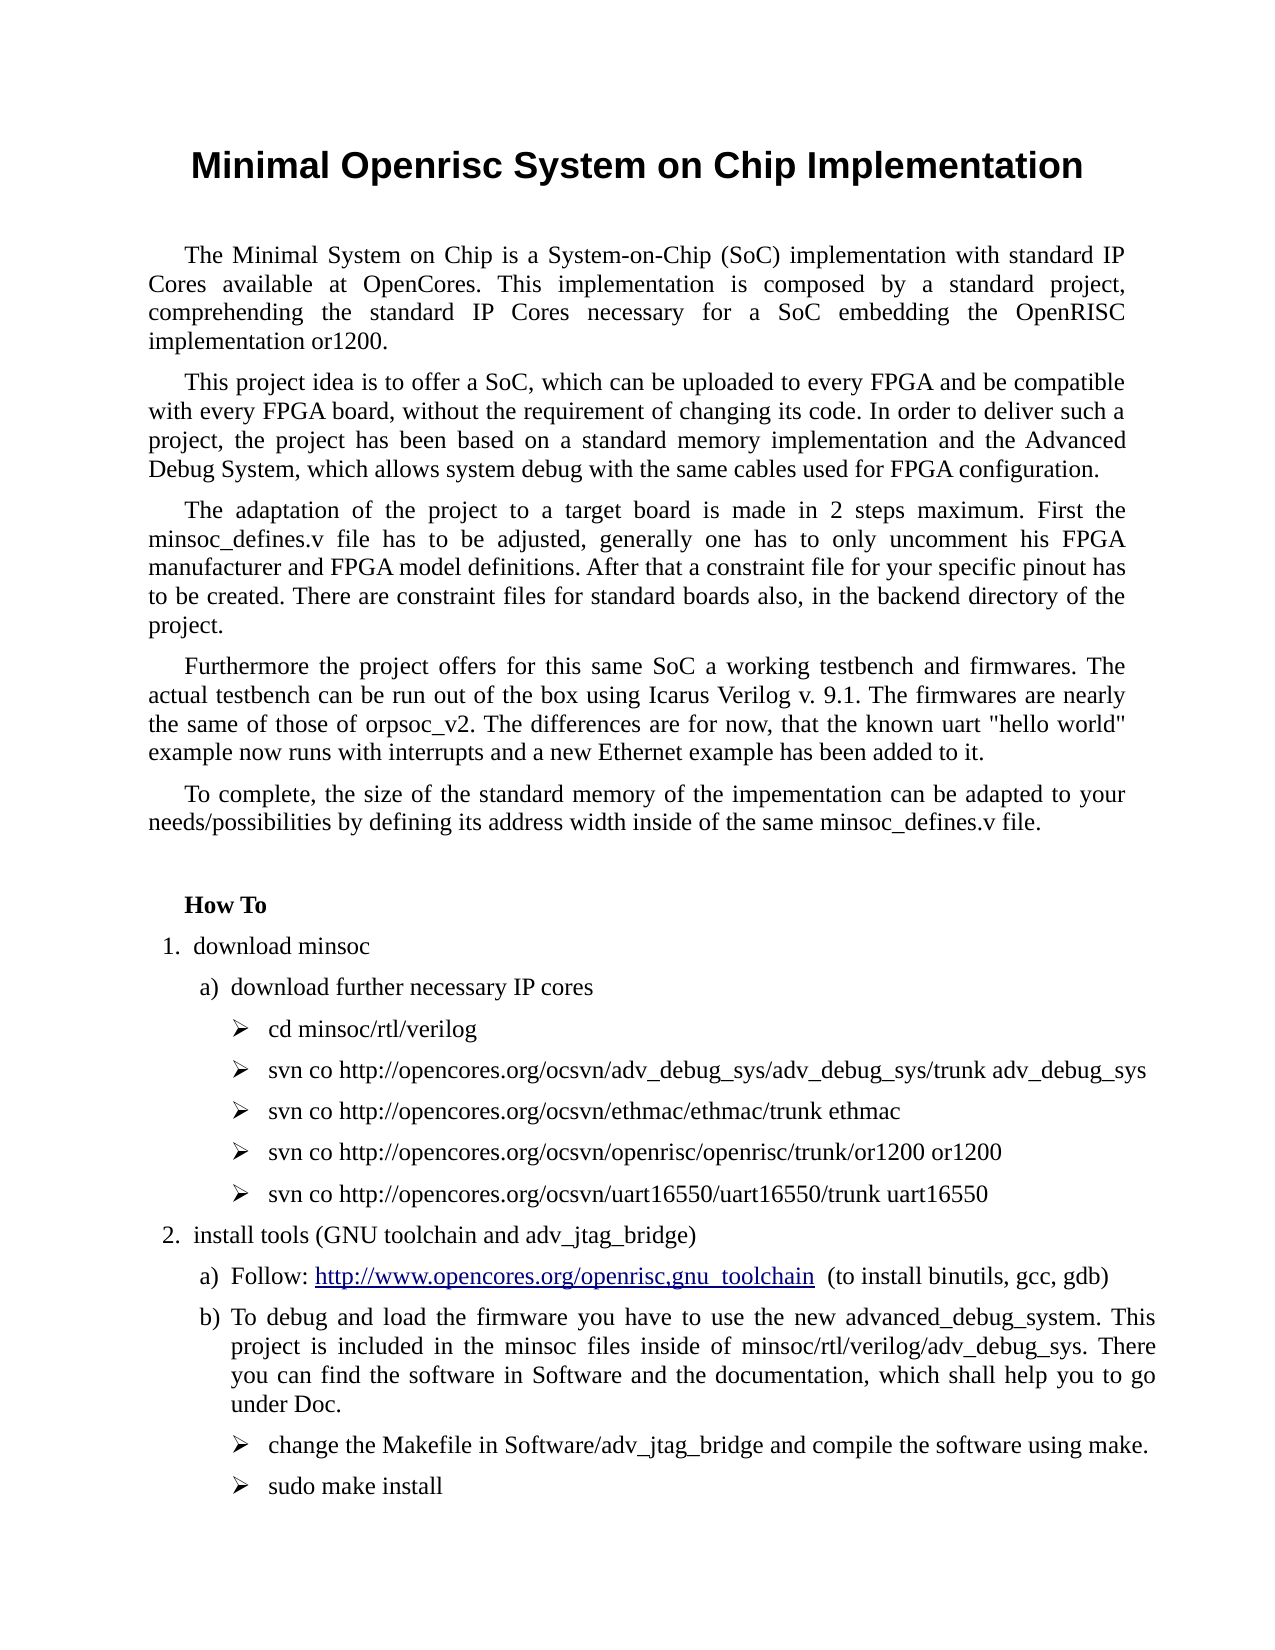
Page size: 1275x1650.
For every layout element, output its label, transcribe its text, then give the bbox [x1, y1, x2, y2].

list To debug and load the firmware you have to use the new advanced_debug_system. This project is included in the minsoc files inside of minsoc/rtl/verilog/adv_debug_sys. There you can find the software in Software and the documentation, which shall help you to go under Doc. [193, 1302, 1157, 1417]
list svn co http://opencores.org/ocsvn/ethmac/ethmac/trunk ethmac [231, 1096, 1157, 1125]
title Minimal Openrisc System on Chip Implementation [118, 143, 1157, 186]
text This project idea is to offer a SoC, which can be uploaded to every FPGA and be compatible with every FPGA board, without the requirement of changing its code. In order to deliver such a project, the project has been based on a standard memory implementation and the Advanced Debug System, which allows system debug with the same cables used for FPGA configuration. [148, 367, 1127, 482]
list svn co http://opencores.org/ocsvn/uart16550/uart16550/trunk uart16550 [231, 1179, 1157, 1207]
text To complete, the size of the standard memory of the impementation can be adapted to your needs/possibilities by defining its address width inside of the same minsoc_defines.v file. [148, 779, 1127, 836]
text The Minimal System on Chip is a System-on-Chip (SoC) implementation with standard IP Cores available at OpenCores. This implementation is composed by a standard project, comprehending the standard IP Cores necessary for a SoC embedding the OpenRISC implementation or1200. [148, 240, 1127, 355]
list install tools (GNU toolchain and adv_jtag_bridge) [156, 1220, 1157, 1249]
list sudo make install [231, 1471, 1157, 1500]
list svn co http://opencores.org/ocsvn/openrisc/openrisc/trunk/or1200 or1200 [231, 1137, 1157, 1166]
text How To [148, 890, 1127, 919]
text Furthermore the project offers for this same SoC a working testbench and firmwares. The actual testbench can be run out of the box using Icarus Verilog v. 9.1. The firmwares are nearly the same of those of orpsoc_v2. The differences are for now, that the known uart "hello world" example now runs with interrupts and a new Ethernet example has been added to it. [148, 651, 1127, 766]
list download minsoc [156, 931, 1157, 960]
list download further necessary IP cores [193, 972, 1157, 1001]
list Follow: http://www.opencores.org/openrisc,gnu_toolchain (to install binutils, gcc, gdb) [193, 1261, 1157, 1290]
list cd minsoc/rtl/verilog [231, 1014, 1157, 1042]
list svn co http://opencores.org/ocsvn/adv_debug_sys/adv_debug_sys/trunk adv_debug_sys [231, 1055, 1157, 1084]
list change the Makefile in Software/adv_jtag_bridge and compile the software using make. [231, 1430, 1157, 1459]
text The adaptation of the project to a target board is made in 2 steps maximum. First the minsoc_defines.v file has to be adjusted, generally one has to only uncomment his FPGA manufacturer and FPGA model definitions. After that a constraint file for your specific pinout has to be created. There are constraint files for standard boards also, in the backend directory of the project. [148, 495, 1127, 639]
